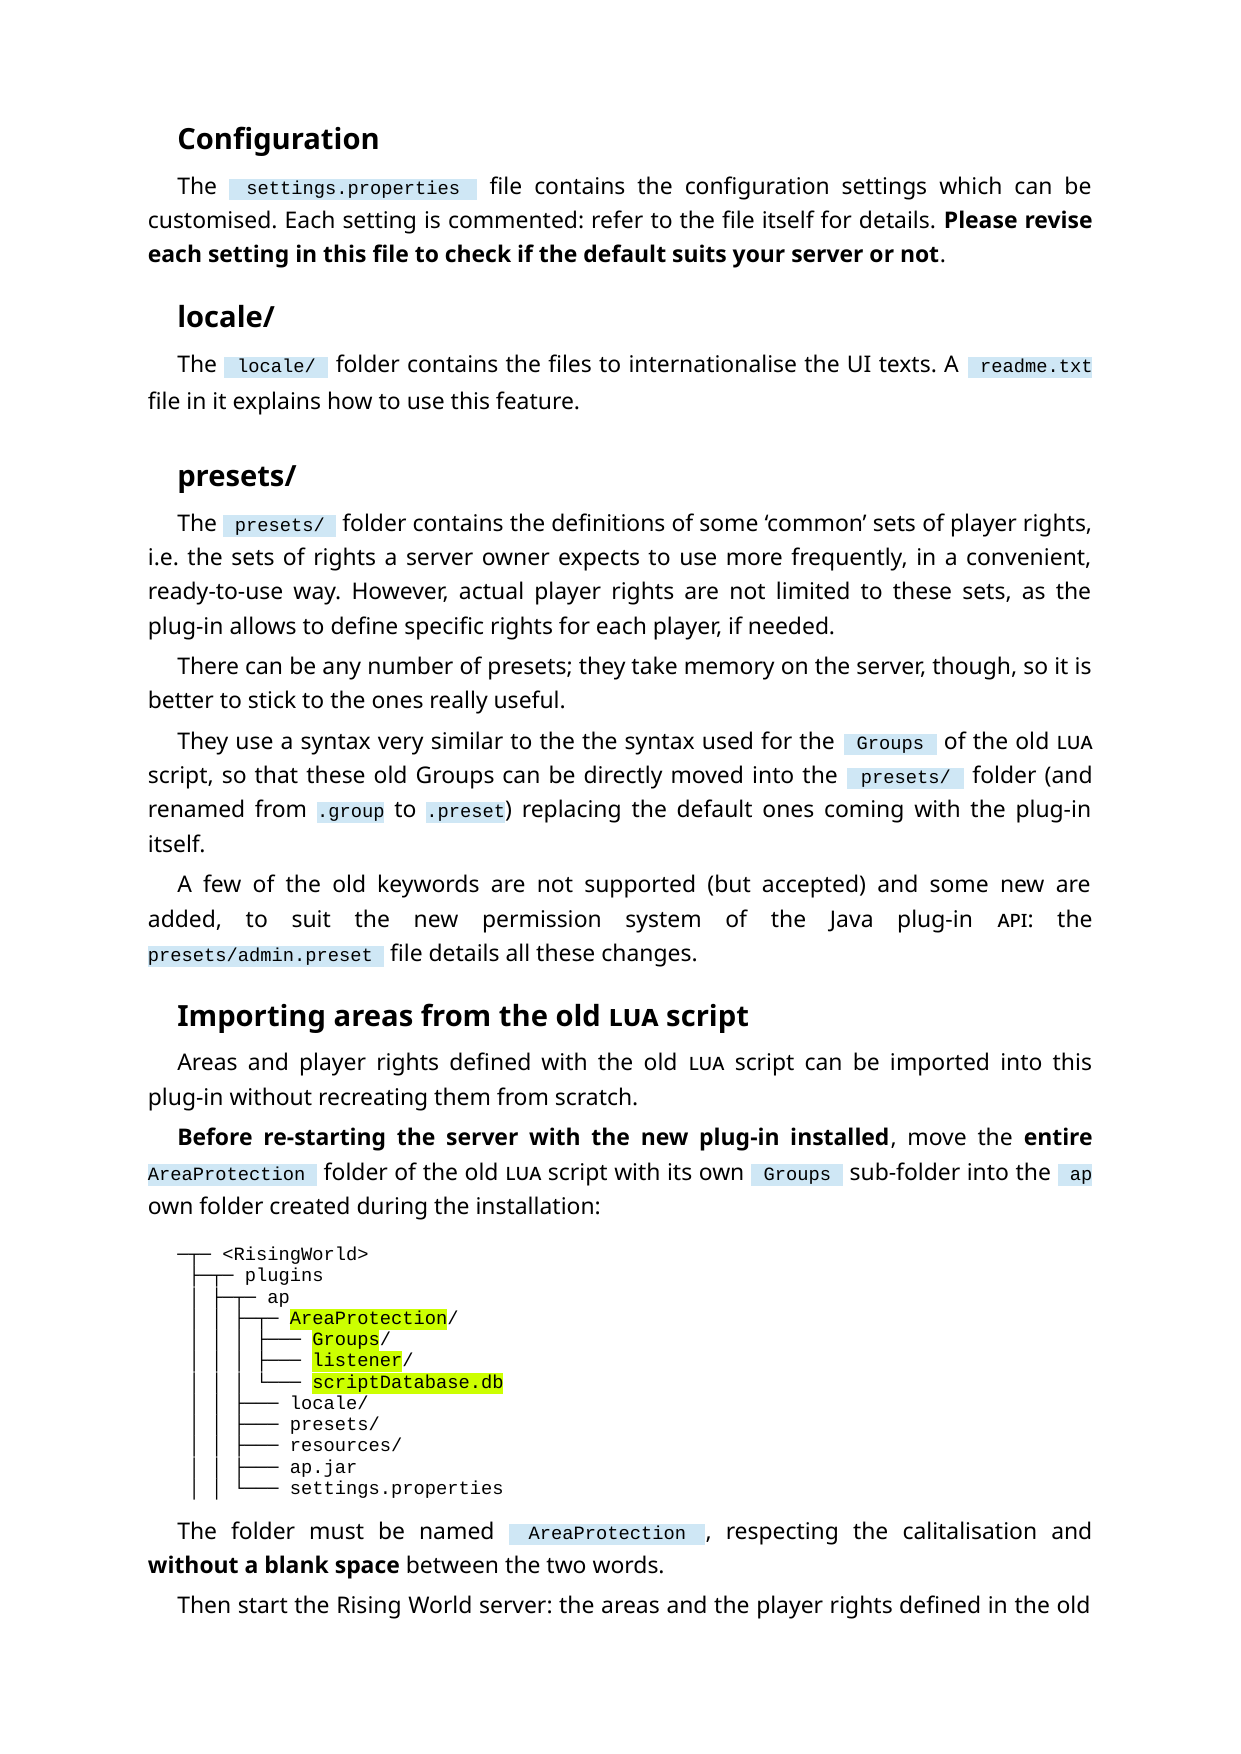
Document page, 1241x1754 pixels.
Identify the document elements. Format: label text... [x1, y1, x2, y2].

text ─┬─ <RisingWorld> ├─┬─ plugins │ ├─┬─ ap │ │ ├─┬─ AreaProtection/ │ │ │ ├─── Groups/ │ │ │ ├─── listener/ │ │ │ └─── scriptDatabase.db │ │ ├─── locale/ │ │ ├─── presets/ │ │ ├─── resources/ │ │ ├─── ap.jar │ │ └─── settings.properties [177, 1245, 1093, 1500]
subtitle locale/ [148, 296, 1093, 336]
subtitle presets/ [148, 455, 1093, 495]
text There can be any number of presets; they take memory on the server, though, so it is better to stick to the ones really useful. [148, 650, 1093, 716]
text The settings.properties file contains the configuration settings which can be customised. Each setting is commented: refer to the file itself for details. Please revise each setting in this file to check if the default suits your server or not. [148, 169, 1093, 269]
text The locale/ folder contains the files to internationalise the UI texts. A readme.txt file in it explains how to use this feature. [148, 348, 1093, 417]
text A few of the old keywords are not supported (but accepted) and some new are added, to suit the new permission system of the Java plug-in api: the presets/admin.preset file details all these changes. [148, 868, 1093, 968]
text Then start the Rising World server: the areas and the player rights defined in the old [148, 1589, 1093, 1621]
subtitle Importing areas from the old lua script [148, 995, 1093, 1034]
text Before re-starting the server with the new plug-in installed, move the entire AreaProtection folder of the old lua script with its own Groups sub-folder into the ap own folder created during the installation: [148, 1121, 1093, 1221]
text They use a syntax very similar to the the syntax used for the Groups of the old lua script, so that these old Groups can be directly moved into the presets/ folder (and renamed from .group to .preset) replacing the default ones coming with the plug-in itself. [148, 725, 1093, 859]
subtitle Configuration [148, 118, 1093, 158]
text The presets/ folder contains the definitions of some ‘common’ sets of player rights, i.e. the sets of rights a server owner expects to use more frequently, in a convenient, ready-to-use way. However, actual player rights are not limited to these sets, as the plug-in allows to define specific rights for each player, if needed. [148, 507, 1093, 641]
text Areas and player rights defined with the old lua script can be imported into this plug-in without recreating them from scratch. [148, 1046, 1093, 1112]
text The folder must be named AreaProtection , respecting the calitalisation and without a blank space between the two words. [148, 1515, 1093, 1580]
